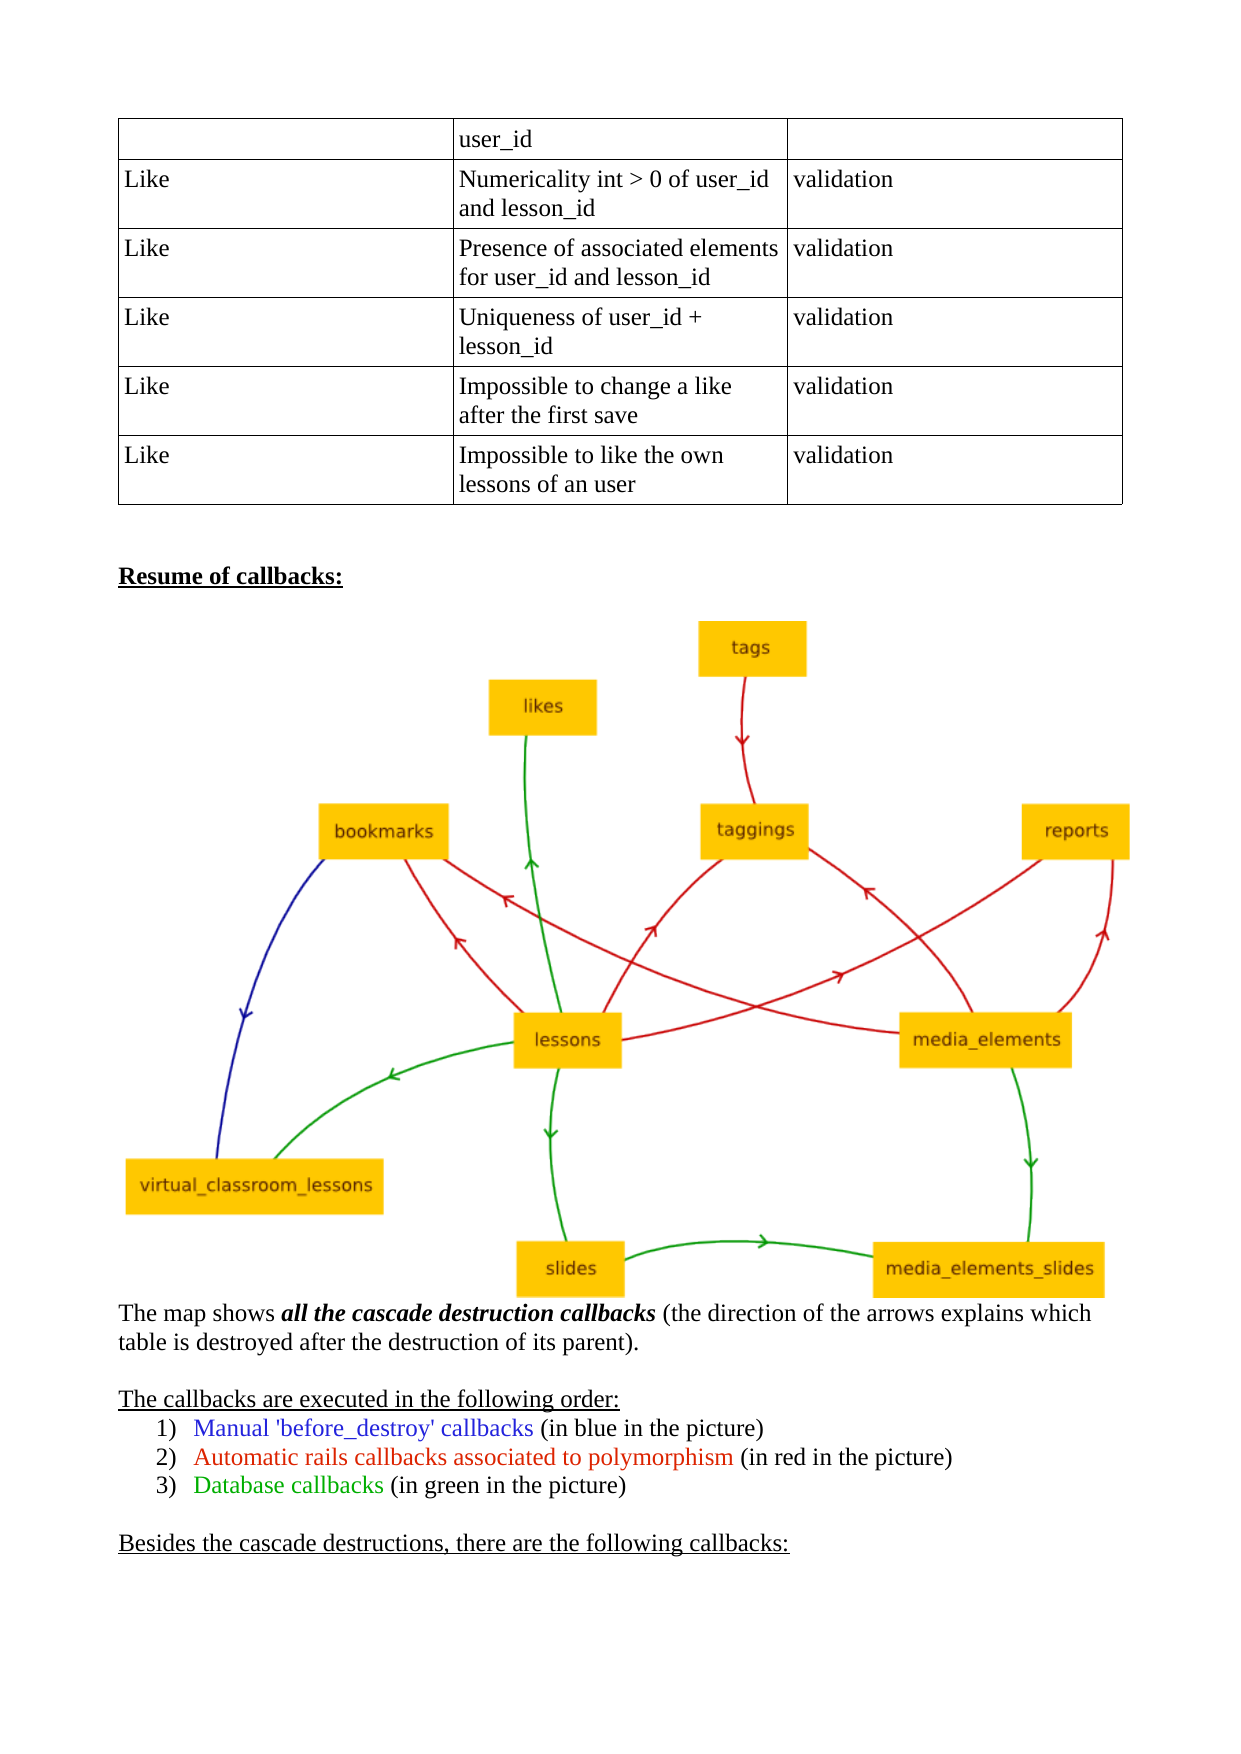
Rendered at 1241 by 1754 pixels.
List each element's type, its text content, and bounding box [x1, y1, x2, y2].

table_cell validation [788, 229, 1122, 297]
table_cell Numericality int > 0 of user_id and lesson_id [454, 160, 787, 227]
table_cell Impossible to like the own lessons of an user [454, 436, 787, 504]
table_cell user_id [454, 119, 787, 158]
table_cell Like [119, 298, 453, 366]
text Resume of callbacks: [118, 561, 1122, 590]
table_cell Like [119, 367, 453, 435]
table_cell Like [119, 436, 453, 504]
table_cell Impossible to change a like after the first save [454, 367, 787, 435]
table_cell validation [788, 367, 1122, 435]
text The callbacks are executed in the following order: [118, 1384, 1122, 1413]
table_cell Uniqueness of user_id + lesson_id [454, 298, 787, 366]
table_cell validation [788, 160, 1122, 227]
list Automatic rails callbacks associated to polymorphism (in red in the picture) [156, 1442, 1122, 1470]
table_cell Like [119, 229, 453, 297]
table_cell Presence of associated elements for user_id and lesson_id [454, 229, 787, 297]
table_cell validation [788, 298, 1122, 366]
table_cell [788, 119, 1122, 158]
table_cell [119, 119, 453, 158]
table_cell validation [788, 436, 1122, 504]
table_cell Like [119, 160, 453, 227]
text The map shows all the cascade destruction callbacks (the direction of the arrows explains which table is destroyed after the destruction of its parent). [118, 1298, 1122, 1355]
list Database callbacks (in green in the picture) [156, 1470, 1122, 1499]
list Manual 'before_destroy' callbacks (in blue in the picture) [156, 1413, 1122, 1442]
text Besides the cascade destructions, there are the following callbacks: [118, 1528, 1122, 1557]
picture [125, 621, 1130, 1298]
